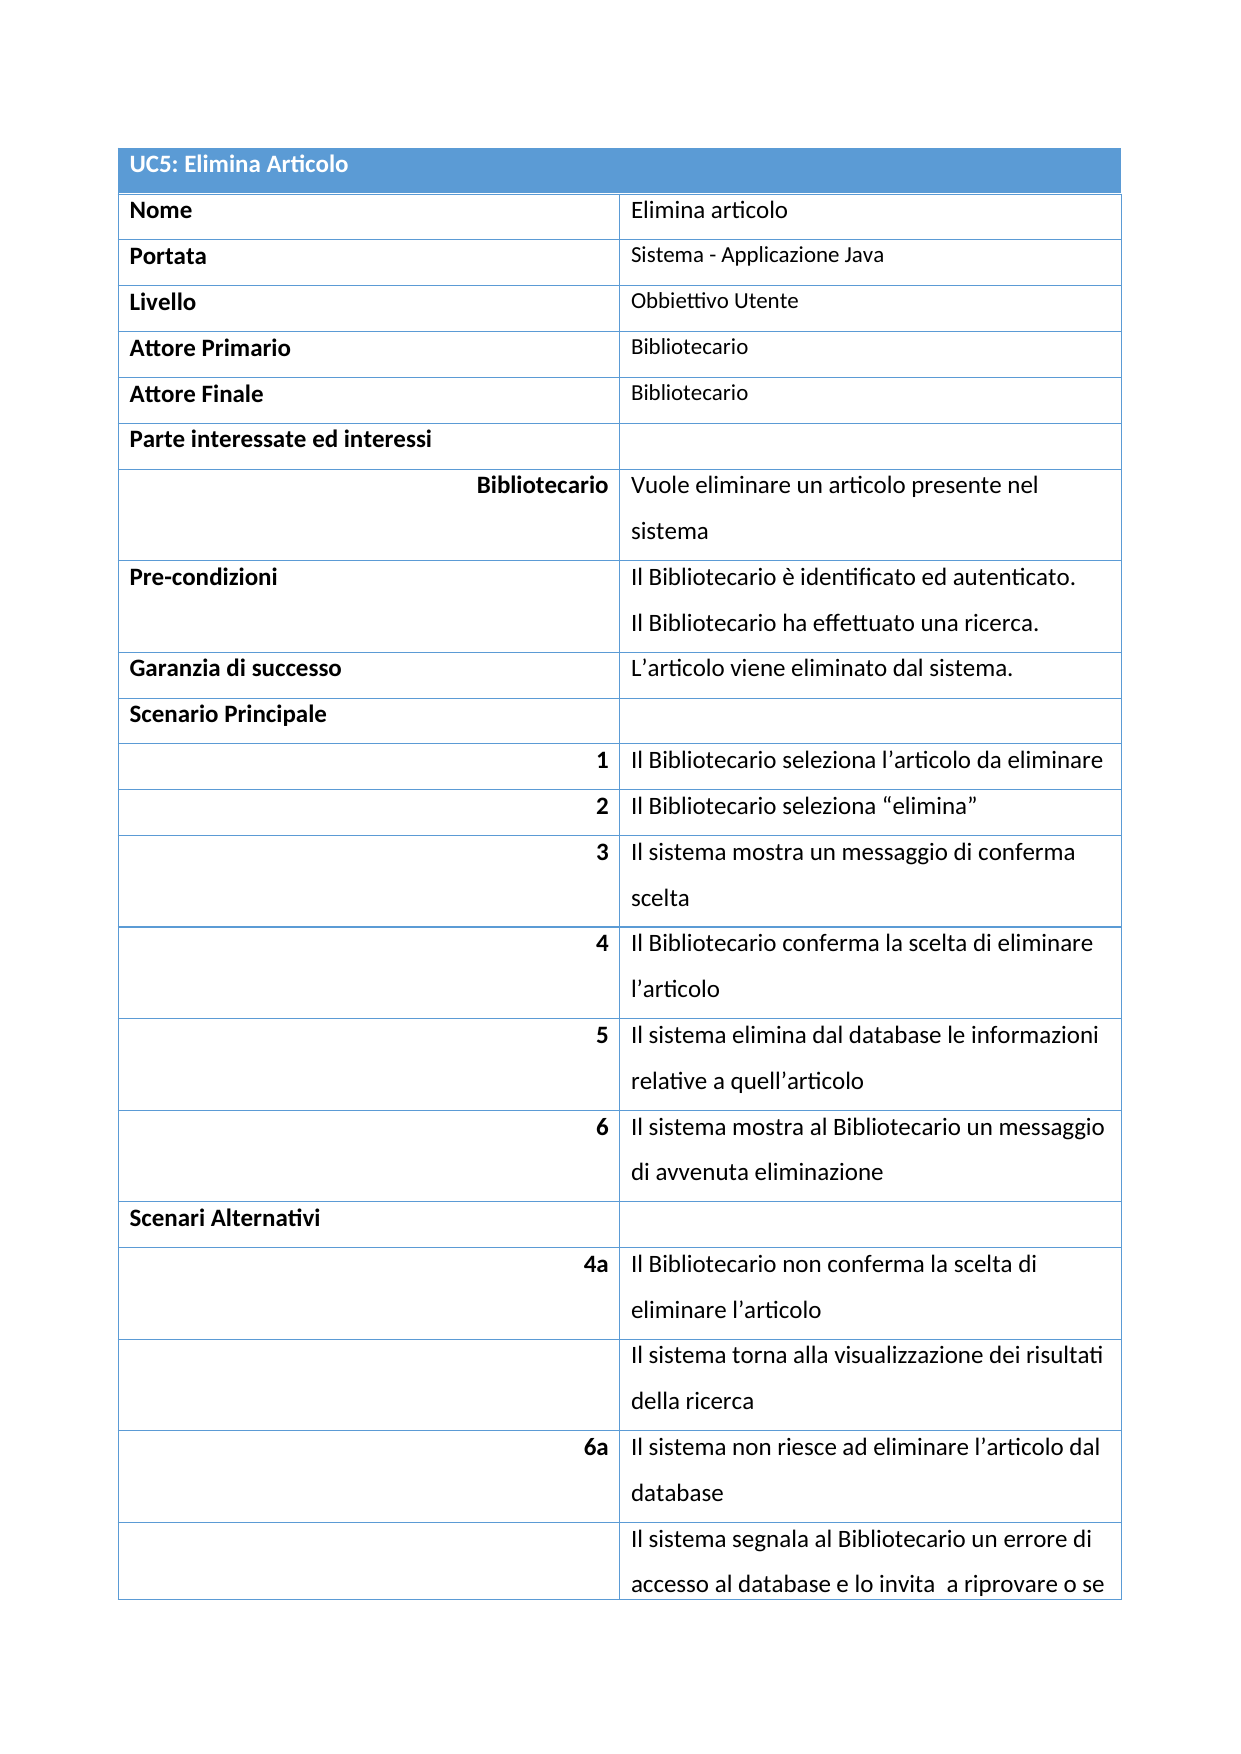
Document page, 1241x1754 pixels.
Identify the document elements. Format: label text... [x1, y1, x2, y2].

table_cell Nome [119, 195, 619, 239]
table_header UC5: Elimina Articolo [119, 149, 1121, 193]
table_cell 3 [119, 836, 619, 926]
table_cell [119, 1340, 619, 1430]
table_cell Il sistema segnala al Bibliotecario un errore di accesso al database e lo invita a riprovare o se [620, 1523, 1121, 1599]
table_cell Garanzia di successo [119, 653, 619, 697]
table_cell Scenario Principale [119, 699, 619, 743]
table_cell 6 [119, 1111, 619, 1201]
table_cell Il sistema torna alla visualizzazione dei risultati della ricerca [620, 1340, 1121, 1430]
table_cell Livello [119, 286, 619, 331]
table_cell 1 [119, 744, 619, 789]
table_cell [620, 1202, 1121, 1247]
table_cell Attore Primario [119, 332, 619, 377]
table_cell 2 [119, 790, 619, 835]
table_cell L’articolo viene eliminato dal sistema. [620, 653, 1121, 697]
table_cell Il Bibliotecario seleziona l’articolo da eliminare [620, 744, 1121, 789]
table_cell Il sistema non riesce ad eliminare l’articolo dal database [620, 1431, 1121, 1522]
table_cell Il Bibliotecario conferma la scelta di eliminare l’articolo [620, 928, 1121, 1018]
table_cell Il sistema mostra al Bibliotecario un messaggio di avvenuta eliminazione [620, 1111, 1121, 1201]
table_cell Pre-condizioni [119, 561, 619, 652]
table_cell Bibliotecario [119, 470, 619, 560]
table_cell Attore Finale [119, 378, 619, 423]
table_cell Scenari Alternativi [119, 1202, 619, 1247]
table_cell Portata [119, 240, 619, 285]
table_cell 6a [119, 1431, 619, 1522]
table_cell [620, 699, 1121, 743]
table_cell Elimina articolo [620, 195, 1121, 239]
table_cell Il Bibliotecario non conferma la scelta di eliminare l’articolo [620, 1248, 1121, 1338]
table_cell Vuole eliminare un articolo presente nel sistema [620, 470, 1121, 560]
table_cell Il Bibliotecario è identificato ed autenticato. Il Bibliotecario ha effettuato una ricerca. [620, 561, 1121, 652]
table_cell [119, 1523, 619, 1599]
table_cell Il Bibliotecario seleziona “elimina” [620, 790, 1121, 835]
table_cell 4 [119, 928, 619, 1018]
table_cell 5 [119, 1019, 619, 1109]
table_cell Obbiettivo Utente [620, 286, 1121, 331]
table_cell Parte interessate ed interessi [119, 424, 619, 468]
table_cell Il sistema mostra un messaggio di conferma scelta [620, 836, 1121, 926]
table_cell Il sistema elimina dal database le informazioni relative a quell’articolo [620, 1019, 1121, 1109]
table_cell Bibliotecario [620, 378, 1121, 423]
table_cell Sistema - Applicazione Java [620, 240, 1121, 285]
table_cell [620, 424, 1121, 468]
table_cell 4a [119, 1248, 619, 1338]
table_cell Bibliotecario [620, 332, 1121, 377]
